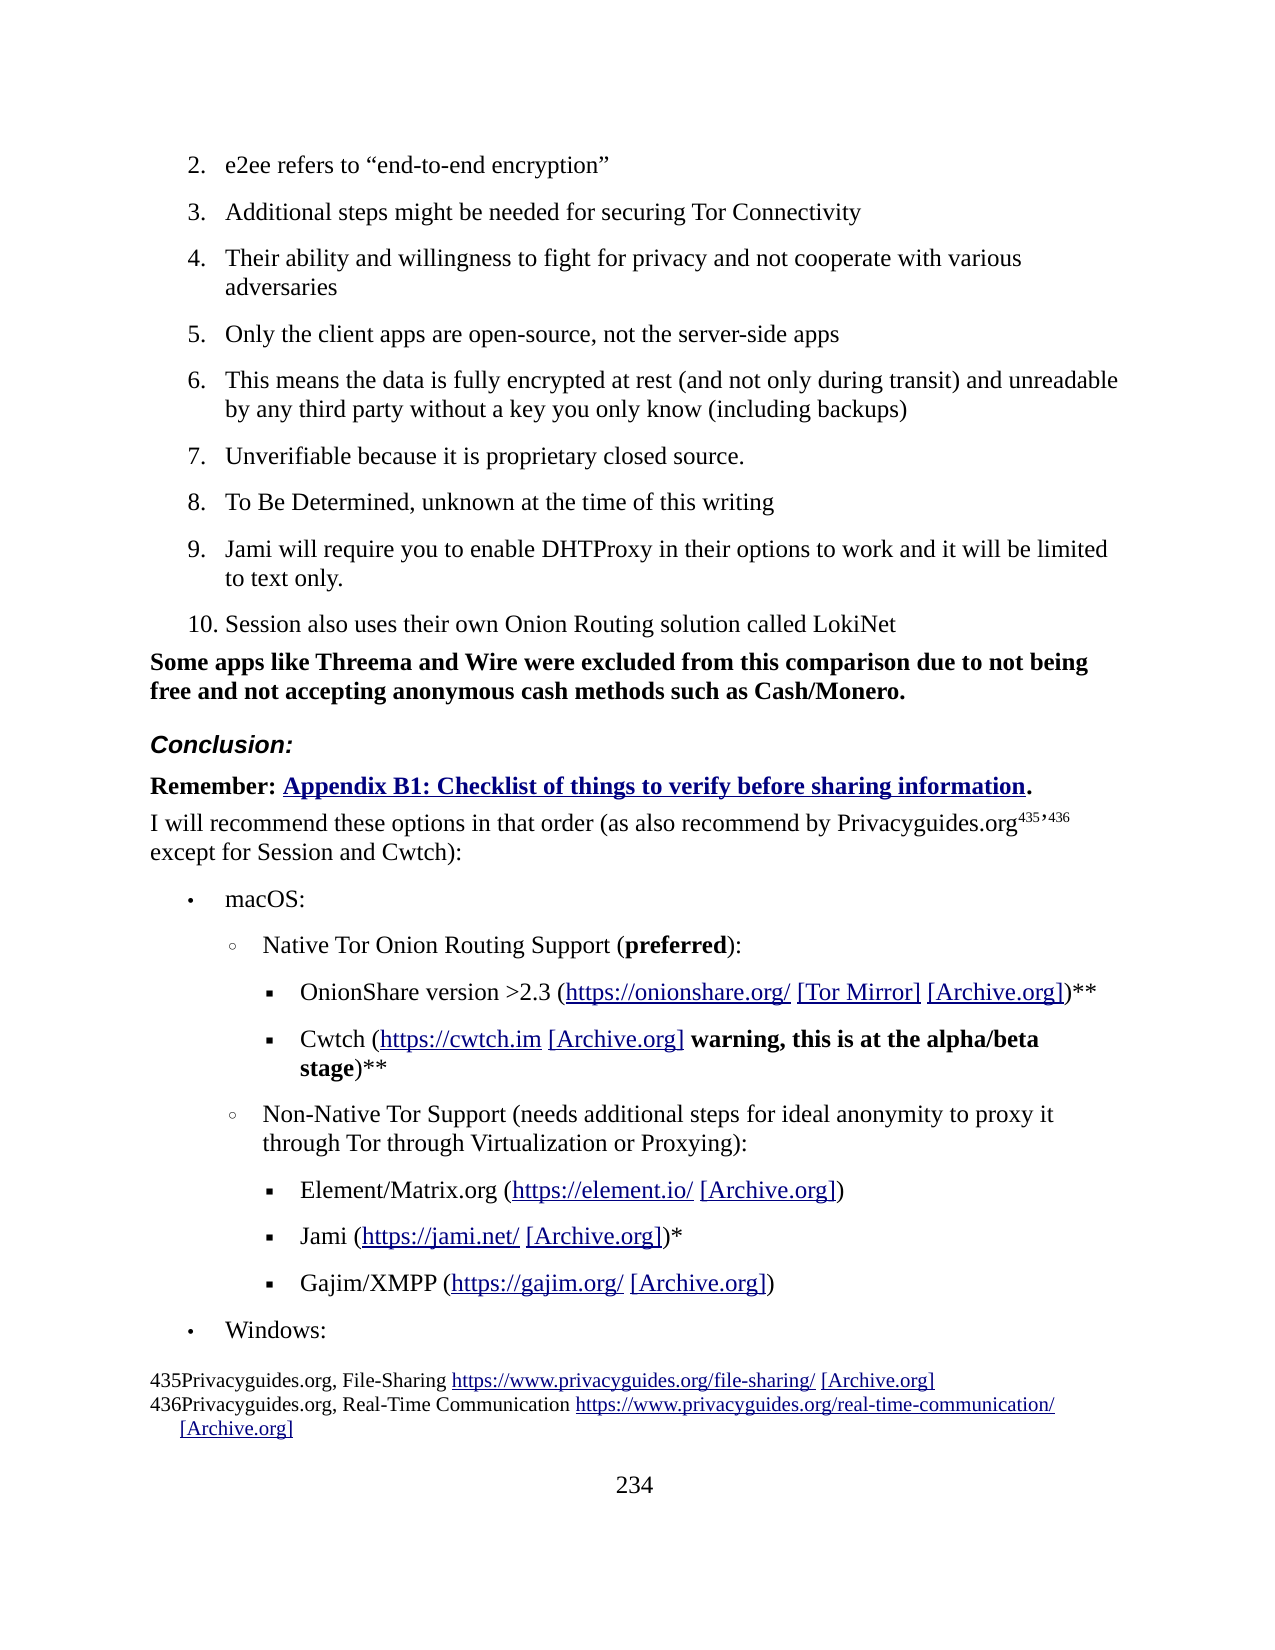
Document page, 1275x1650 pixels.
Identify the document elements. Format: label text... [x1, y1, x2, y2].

list OnionShare version >2.3 (https://onionshare.org/ [Tor Mirror] [Archive.org])** [262, 977, 1125, 1006]
list Cwtch (https://cwtch.im [Archive.org] warning, this is at the alpha/beta stage)** [262, 1024, 1125, 1081]
list Gajim/XMPP (https://gajim.org/ [Archive.org]) [262, 1268, 1125, 1297]
list Unverifiable because it is proprietary closed source. [187, 441, 1125, 469]
list Native Tor Onion Routing Support (preferred): [225, 931, 1125, 959]
list Jami (https://jami.net/ [Archive.org])* [262, 1221, 1125, 1250]
list Element/Matrix.org (https://element.io/ [Archive.org]) [262, 1175, 1125, 1203]
list Only the client apps are open-source, not the server-side apps [187, 319, 1125, 347]
text Some apps like Threema and Wire were excluded from this comparison due to not being free and not accepting anonymous cash methods such as Cash/Monero. [150, 647, 1125, 705]
list Jami will require you to enable DHTProxy in their options to work and it will be limited to text only. [187, 534, 1125, 592]
list To Be Determined, unknown at the time of this writing [187, 487, 1125, 516]
list e2ee refers to “end-to-end encryption” [187, 150, 1125, 179]
list macOS: [187, 884, 1125, 913]
text I will recommend these options in that order (as also recommend by Privacyguides.org’ except for Session and Cwtch): [150, 808, 1125, 866]
list Additional steps might be needed for securing Tor Connectivity [187, 197, 1125, 225]
list Their ability and willingness to fight for privacy and not cooperate with various adversaries [187, 243, 1125, 301]
subtitle Conclusion: [150, 730, 1125, 758]
text Remember: Appendix B1: Checklist of things to verify before sharing information. [150, 771, 1125, 799]
list Non-Native Tor Support (needs additional steps for ideal anonymity to proxy it through Tor through Virtualization or Proxying): [225, 1099, 1125, 1157]
text Privacyguides.org, Real-Time Communication https://www.privacyguides.org/real-time-communication/ [Archive.org] [150, 1392, 1125, 1440]
list Session also uses their own Onion Routing solution called LokiNet [187, 609, 1125, 638]
text Privacyguides.org, File-Sharing https://www.privacyguides.org/file-sharing/ [Archive.org] [150, 1368, 1125, 1392]
list Windows: [187, 1315, 1125, 1343]
list This means the data is fully encrypted at rest (and not only during transit) and unreadable by any third party without a key you only know (including backups) [187, 365, 1125, 423]
